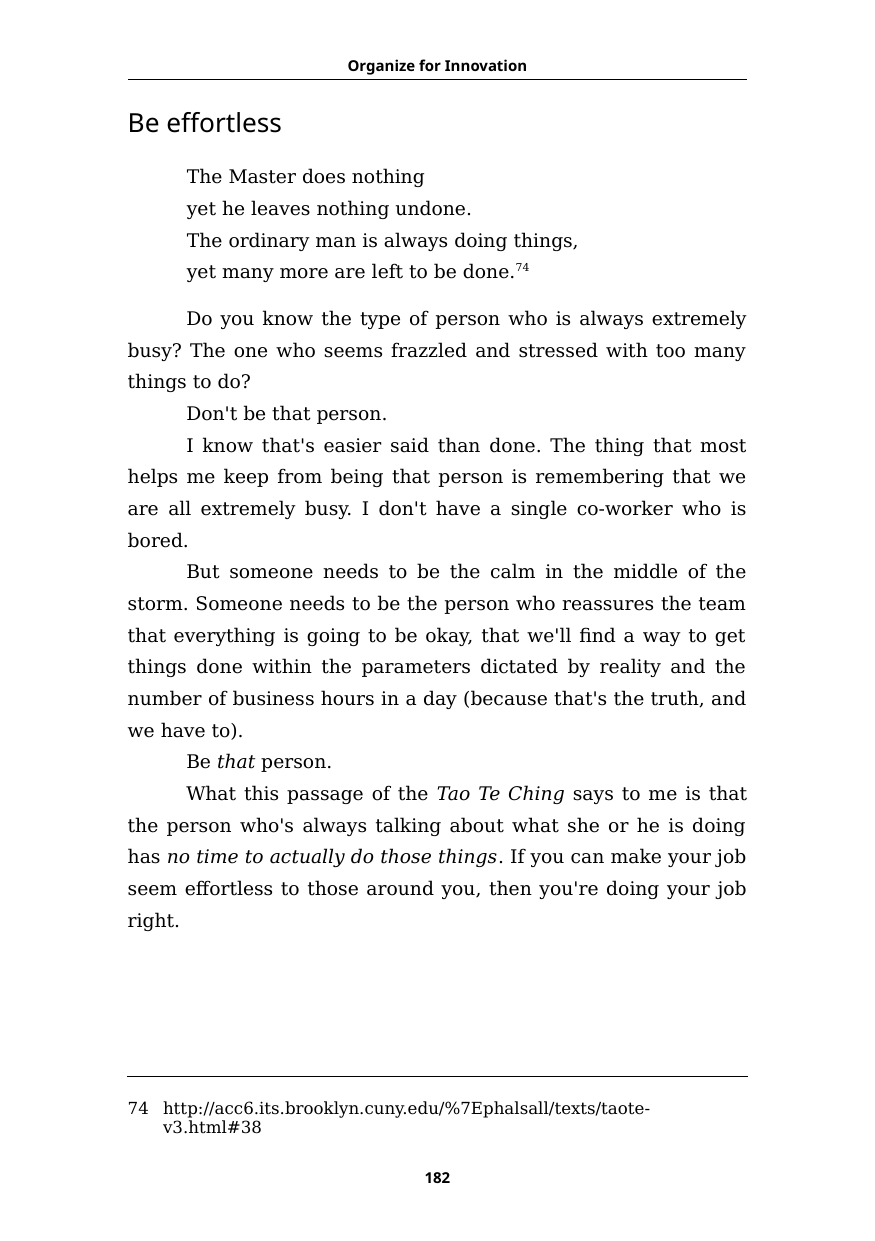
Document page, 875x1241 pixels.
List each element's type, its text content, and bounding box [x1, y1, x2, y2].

text I know that's easier said than done. The thing that most helps me keep from being that person is remembering that we are all extremely busy. I don't have a single co-worker who is bored. [127, 435, 747, 552]
text Be that person. [127, 752, 747, 773]
text http://acc6.its.brooklyn.cuny.edu/%7Ephalsall/texts/taote-v3.html#38 [127, 1099, 747, 1138]
subtitle Be effortless [127, 109, 747, 139]
text Do you know the type of person who is always extremely busy? The one who seems frazzled and stressed with too many things to do? [127, 308, 747, 393]
text What this passage of the Tao Te Ching says to me is that the person who's always talking about what she or he is doing has no time to actually do those things. If you can make your job seem effortless to those around you, then you're doing your job right. [127, 783, 747, 932]
text But someone needs to be the calm in the middle of the storm. Someone needs to be the person who reassures the team that everything is going to be okay, that we'll find a way to get things done within the parameters dictated by reality and the number of business hours in a day (because that's the truth, and we have to). [127, 562, 747, 742]
text The Master does nothing yet he leaves nothing undone. The ordinary man is always doing things, yet many more are left to be done. [187, 167, 688, 283]
text Don't be that person. [127, 403, 747, 425]
